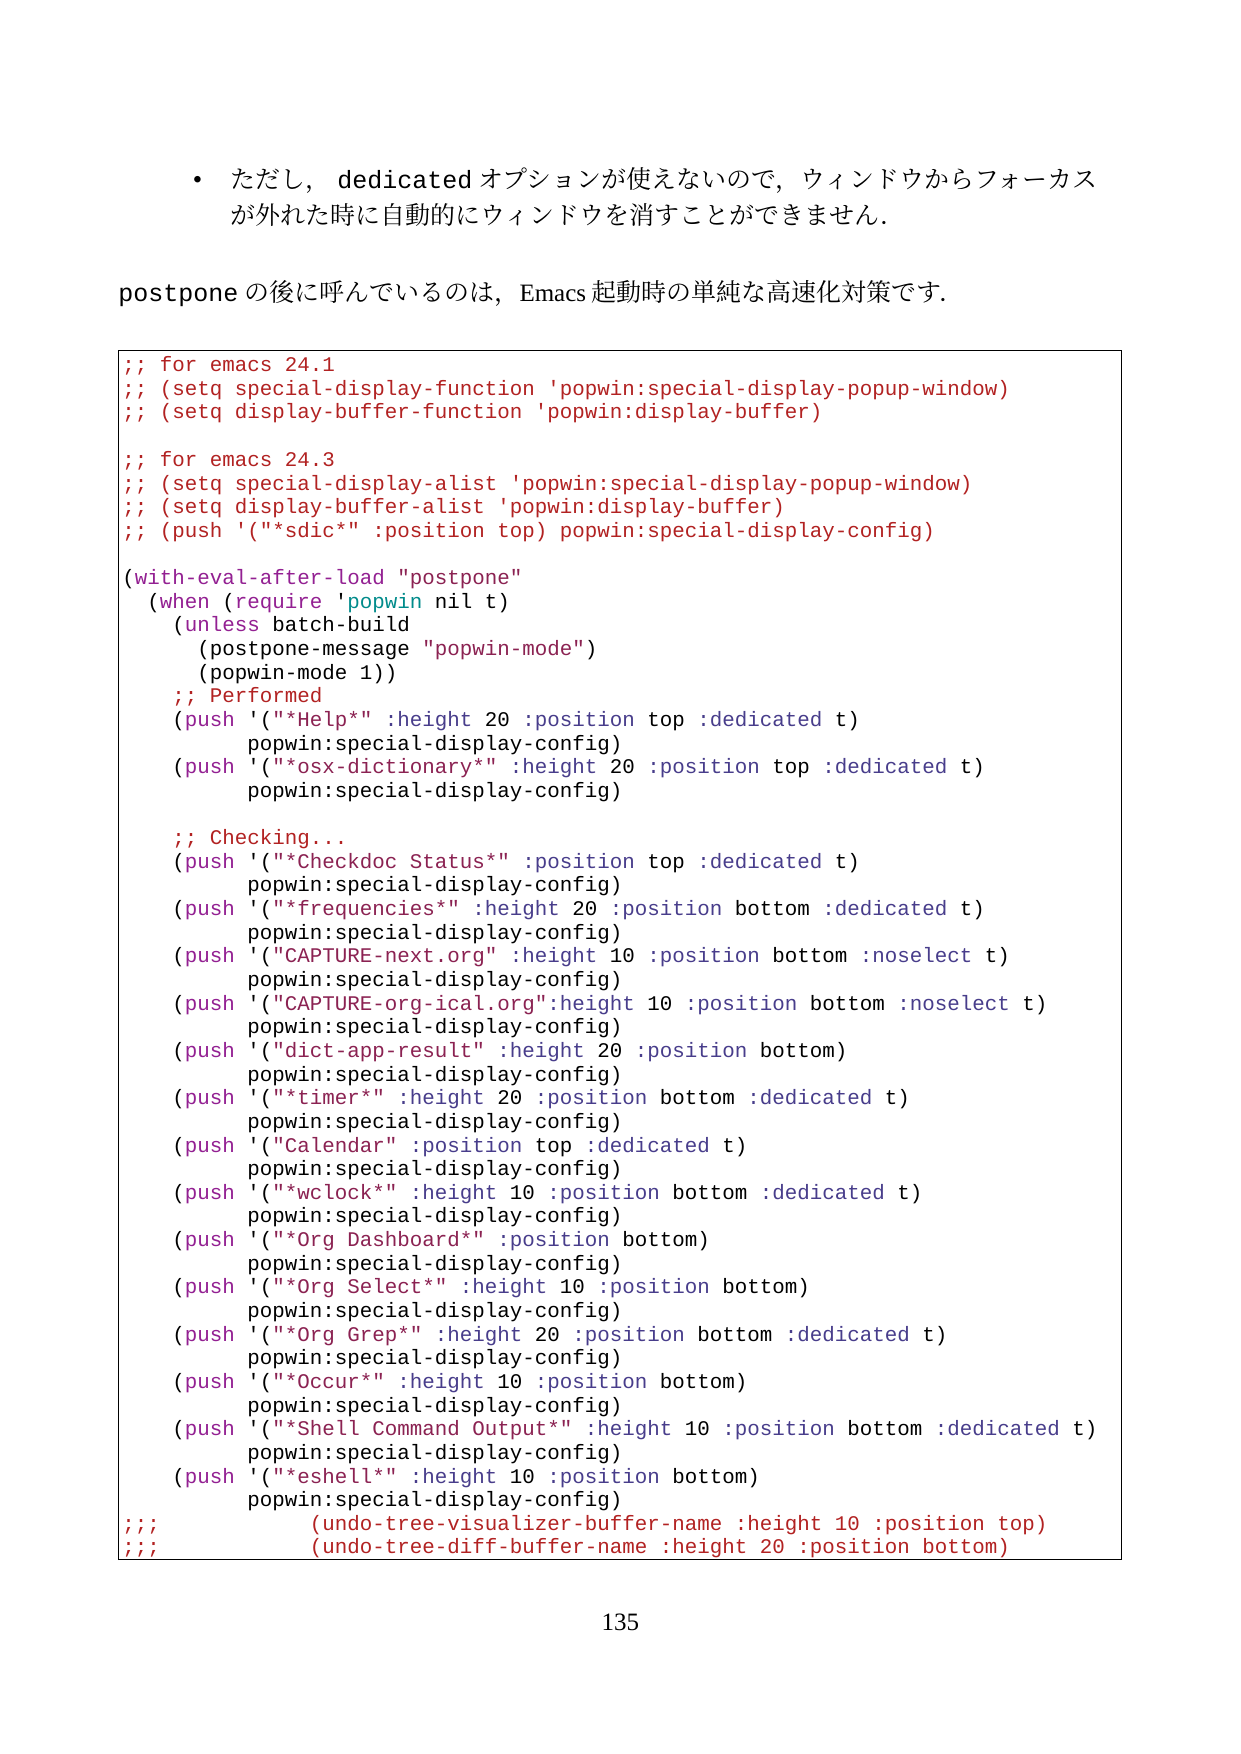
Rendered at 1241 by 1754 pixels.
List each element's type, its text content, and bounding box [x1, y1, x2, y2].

text popwin:special-display-config) [119, 776, 1121, 799]
text popwin:special-display-config) [119, 1249, 1121, 1272]
text (postpone-message "popwin-mode") [119, 634, 1121, 658]
text ;;; (undo-tree-diff-buffer-name :height 20 :position bottom) [119, 1533, 1121, 1559]
text popwin:special-display-config) [119, 871, 1121, 894]
text (push '("*frequencies*" :height 20 :position bottom :dedicated t) [119, 894, 1121, 918]
text ;; (setq special-display-function 'popwin:special-display-popup-window) [119, 374, 1121, 398]
text (push '("*wclock*" :height 10 :position bottom :dedicated t) [119, 1178, 1121, 1202]
text (push '("*Help*" :height 20 :position top :dedicated t) [119, 705, 1121, 729]
text (push '("*osx-dictionary*" :height 20 :position top :dedicated t) [119, 752, 1121, 776]
text (push '("*Checkdoc Status*" :position top :dedicated t) [119, 847, 1121, 871]
text (push '("*eshell*" :height 10 :position bottom) [119, 1462, 1121, 1485]
text popwin:special-display-config) [119, 1154, 1121, 1178]
text (push '("Calendar" :position top :dedicated t) [119, 1131, 1121, 1154]
text popwin:special-display-config) [119, 1438, 1121, 1462]
text (push '("*Occur*" :height 10 :position bottom) [119, 1367, 1121, 1391]
text popwin:special-display-config) [119, 1202, 1121, 1225]
text popwin:special-display-config) [119, 1296, 1121, 1320]
text postpone の後に呼んでいるのは，Emacs起動時の単純な高速化対策です． [118, 273, 1122, 338]
text popwin:special-display-config) [119, 965, 1121, 989]
list [156, 118, 1122, 147]
list ただし， dedicated オプションが使えないので，ウィンドウからフォーカスが外れた時に自動的にウィンドウを消すことができません． [193, 159, 1122, 260]
text (when (require 'popwin nil t) [119, 587, 1121, 610]
text (push '("*Org Grep*" :height 20 :position bottom :dedicated t) [119, 1320, 1121, 1343]
text ;; for emacs 24.3 [119, 445, 1121, 468]
text popwin:special-display-config) [119, 1060, 1121, 1083]
text ;; (setq display-buffer-function 'popwin:display-buffer) [119, 398, 1121, 421]
text ;; (setq display-buffer-alist 'popwin:display-buffer) [119, 492, 1121, 516]
text (push '("*Org Dashboard*" :position bottom) [119, 1225, 1121, 1249]
text (unless batch-build [119, 610, 1121, 634]
text popwin:special-display-config) [119, 918, 1121, 941]
text (push '("*timer*" :height 20 :position bottom :dedicated t) [119, 1083, 1121, 1107]
text ;; (setq special-display-alist 'popwin:special-display-popup-window) [119, 468, 1121, 492]
text popwin:special-display-config) [119, 1343, 1121, 1367]
text ;;; (undo-tree-visualizer-buffer-name :height 10 :position top) [119, 1509, 1121, 1533]
text ;; (push '("*sdic*" :position top) popwin:special-display-config) [119, 516, 1121, 539]
text (push '("dict-app-result" :height 20 :position bottom) [119, 1036, 1121, 1060]
text popwin:special-display-config) [119, 1012, 1121, 1036]
text ;; for emacs 24.1 [119, 351, 1121, 374]
text popwin:special-display-config) [119, 729, 1121, 752]
text (push '("*Org Select*" :height 10 :position bottom) [119, 1272, 1121, 1296]
text (popwin-mode 1)) [119, 658, 1121, 681]
text ;; Checking... [119, 823, 1121, 847]
text popwin:special-display-config) [119, 1391, 1121, 1414]
text (push '("CAPTURE-next.org" :height 10 :position bottom :noselect t) [119, 941, 1121, 965]
text popwin:special-display-config) [119, 1107, 1121, 1131]
text ;; Performed [119, 681, 1121, 705]
text popwin:special-display-config) [119, 1485, 1121, 1509]
text (with-eval-after-load "postpone" [119, 563, 1121, 587]
text (push '("*Shell Command Output*" :height 10 :position bottom :dedicated t) [119, 1414, 1121, 1438]
text (push '("CAPTURE-org-ical.org":height 10 :position bottom :noselect t) [119, 989, 1121, 1012]
